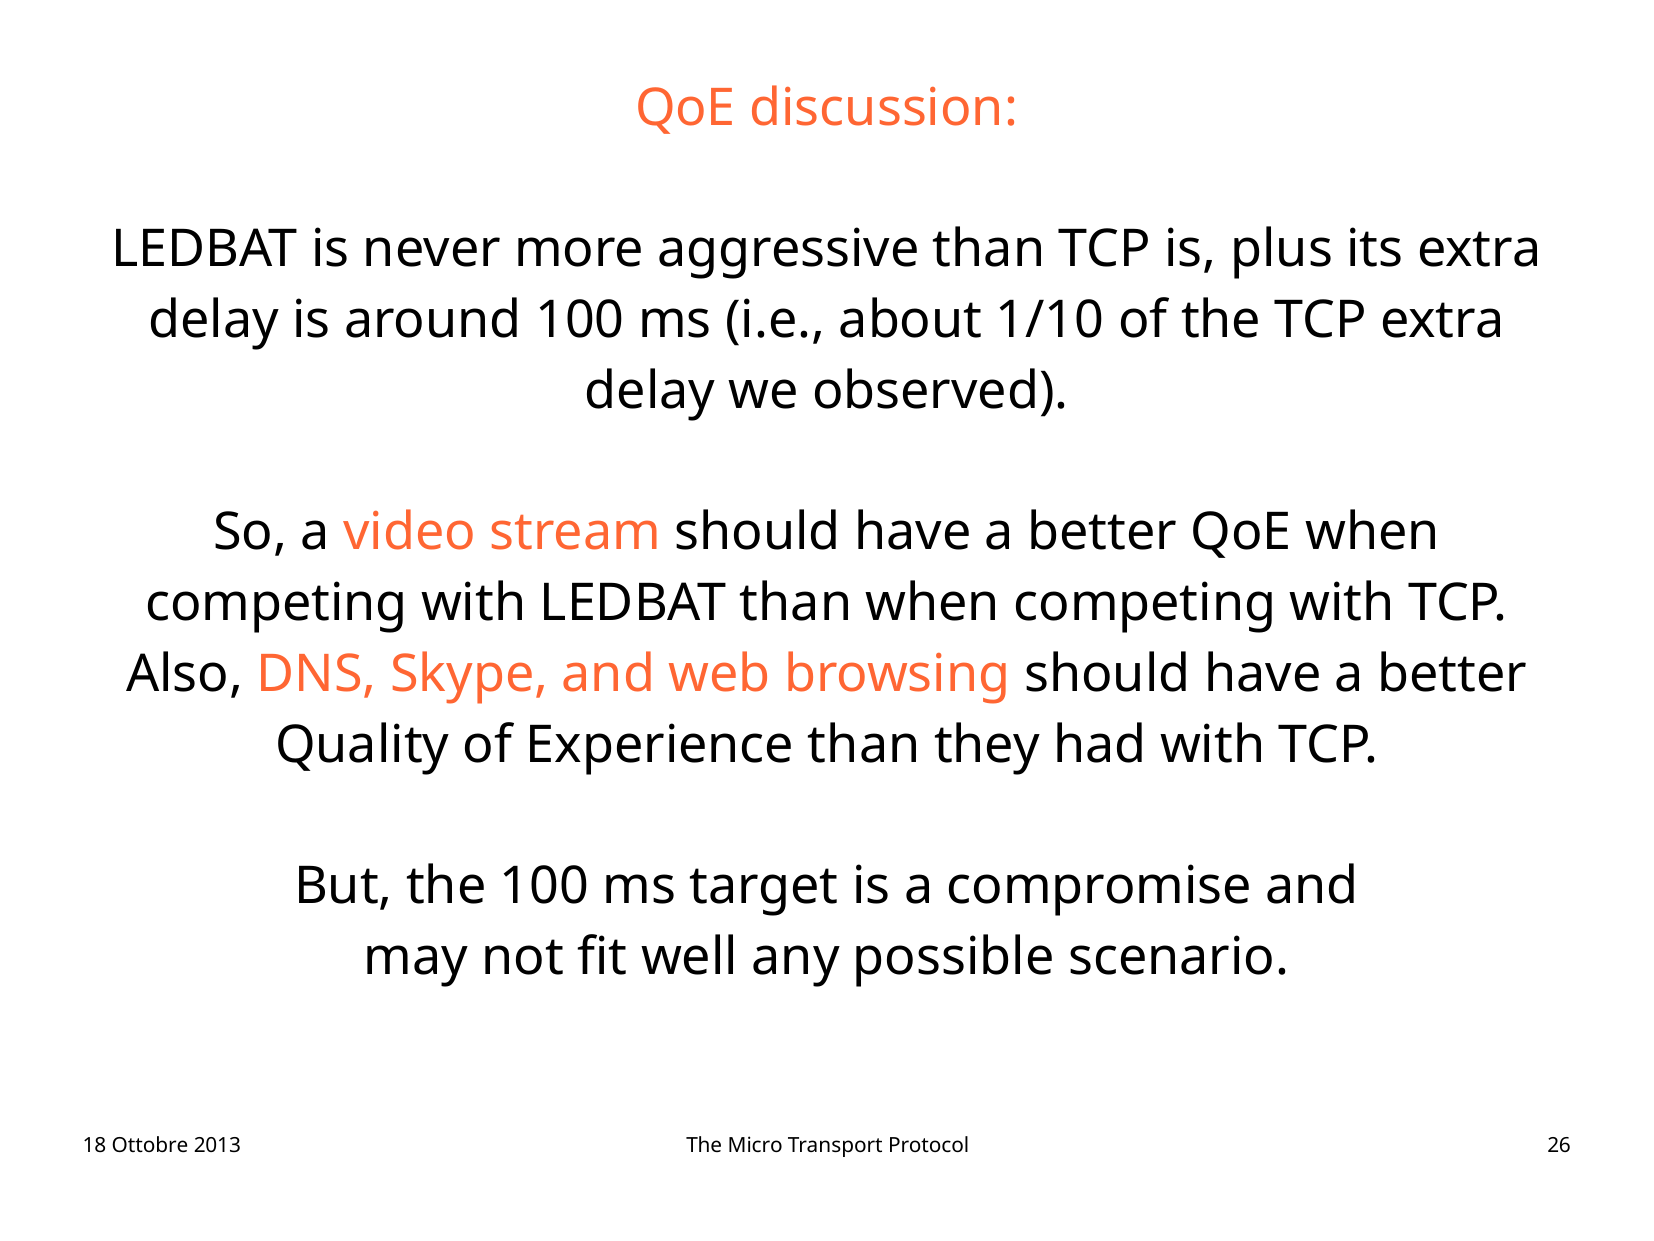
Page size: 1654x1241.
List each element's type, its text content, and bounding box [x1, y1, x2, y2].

subtitle QoE discussion: LEDBAT is never more aggressive than TCP is, plus its extra delay is around 100 ms (i.e., about 1/10 of the TCP extra delay we observed). So, a video stream should have a better QoE when competing with LEDBAT than when competing with TCP. Also, DNS, Skype, and web browsing should have a better Quality of Experience than they had with TCP. But, the 100 ms target is a compromise and may not fit well any possible scenario. [82, 49, 1571, 1010]
